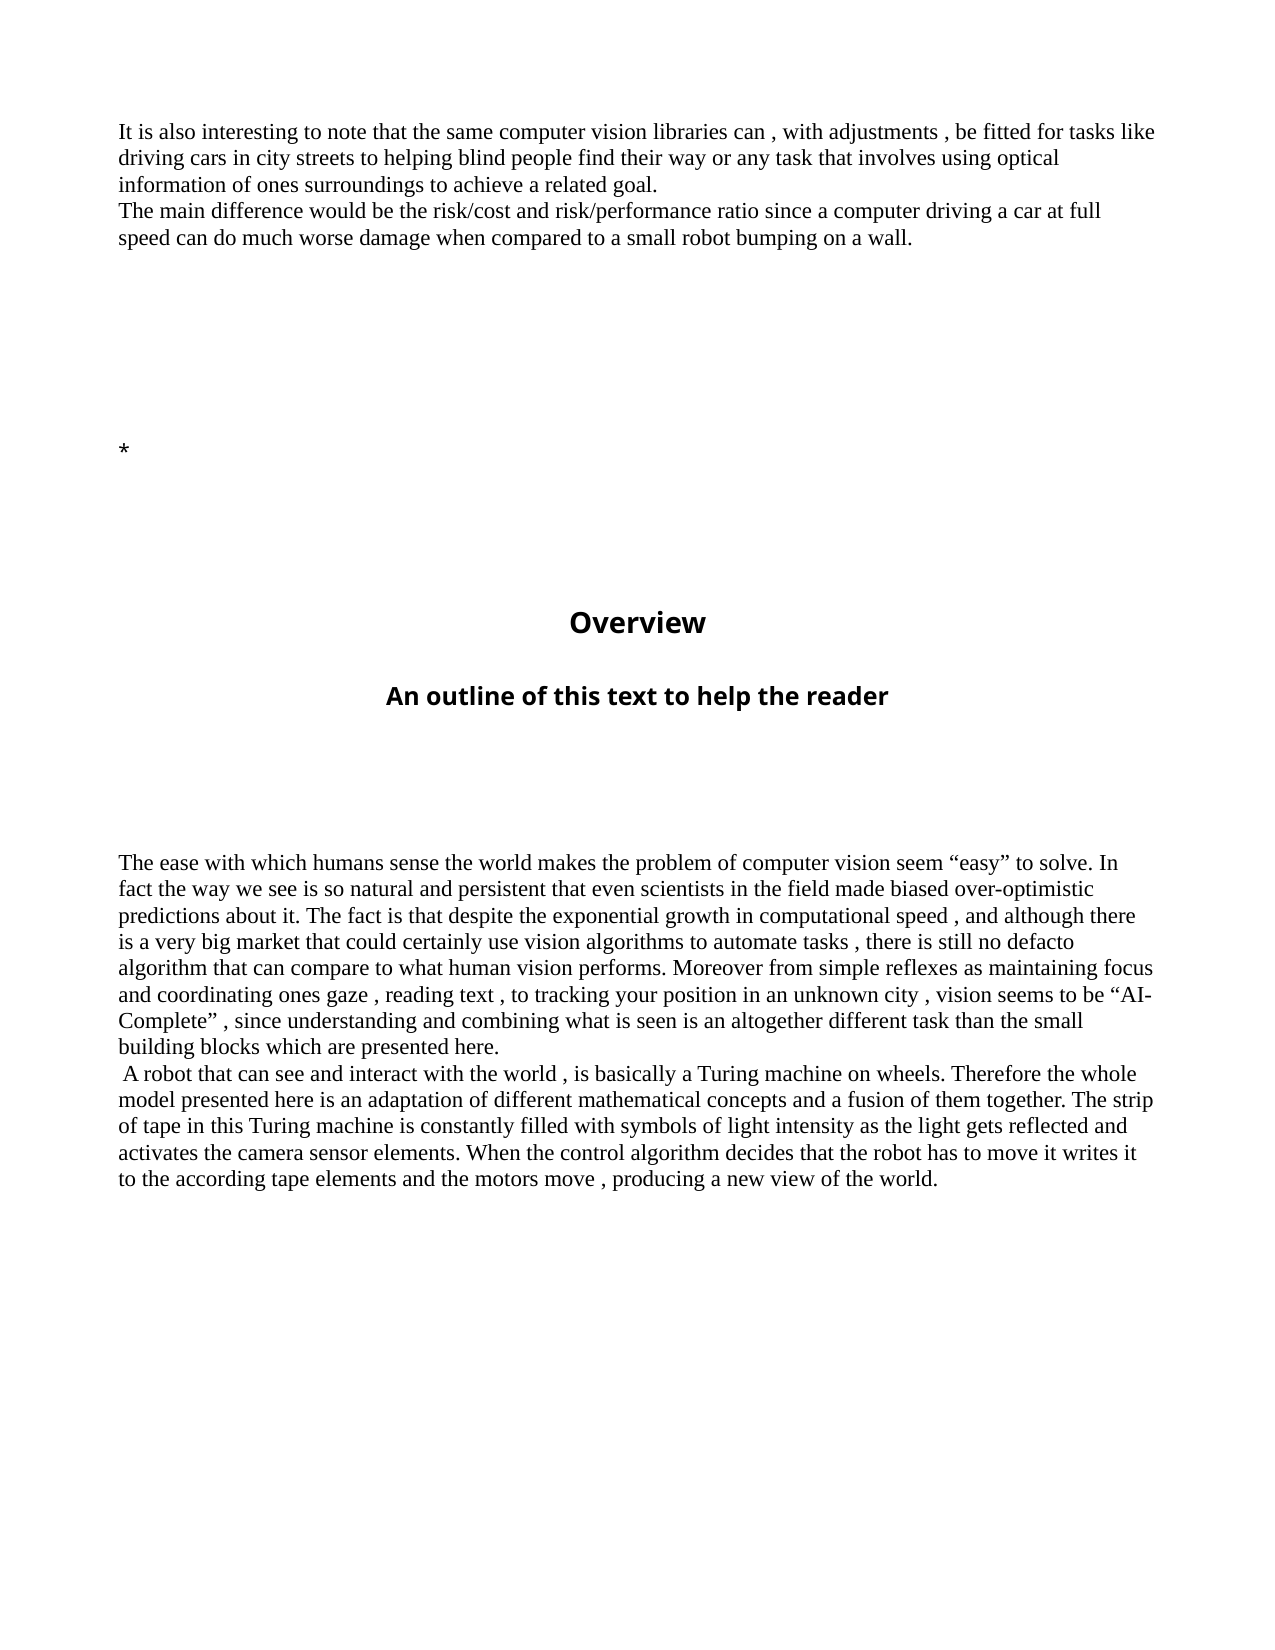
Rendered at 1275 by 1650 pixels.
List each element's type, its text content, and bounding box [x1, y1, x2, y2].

text It is also interesting to note that the same computer vision libraries can , with adjustments , be fitted for tasks like driving cars in city streets to helping blind people find their way or any task that involves using optical information of ones surroundings to achieve a related goal. [118, 118, 1157, 197]
text The ease with which humans sense the world makes the problem of computer vision seem “easy” to solve. In fact the way we see is so natural and persistent that even scientists in the field made biased over-optimistic predictions about it. The fact is that despite the exponential growth in computational speed , and although there is a very big market that could certainly use vision algorithms to automate tasks , there is still no defacto algorithm that can compare to what human vision performs. Moreover from simple reflexes as maintaining focus and coordinating ones gaze , reading text , to tracking your position in an unknown city , vision seems to be “AI-Complete” , since understanding and combining what is seen is an altogether different task than the small building blocks which are presented here. [118, 849, 1157, 1060]
text The main difference would be the risk/cost and risk/performance ratio since a computer driving a car at full speed can do much worse damage when compared to a small robot bumping on a wall. [118, 197, 1157, 250]
text Overview [118, 602, 1157, 642]
text * [118, 437, 1157, 466]
text A robot that can see and interact with the world , is basically a Turing machine on wheels. Therefore the whole model presented here is an adaptation of different mathematical concepts and a fusion of them together. The strip of tape in this Turing machine is constantly filled with symbols of light intensity as the light gets reflected and activates the camera sensor elements. When the control algorithm decides that the robot has to move it writes it to the according tape elements and the motors move , producing a new view of the world. [118, 1060, 1157, 1192]
text An outline of this text to help the reader [118, 679, 1157, 713]
